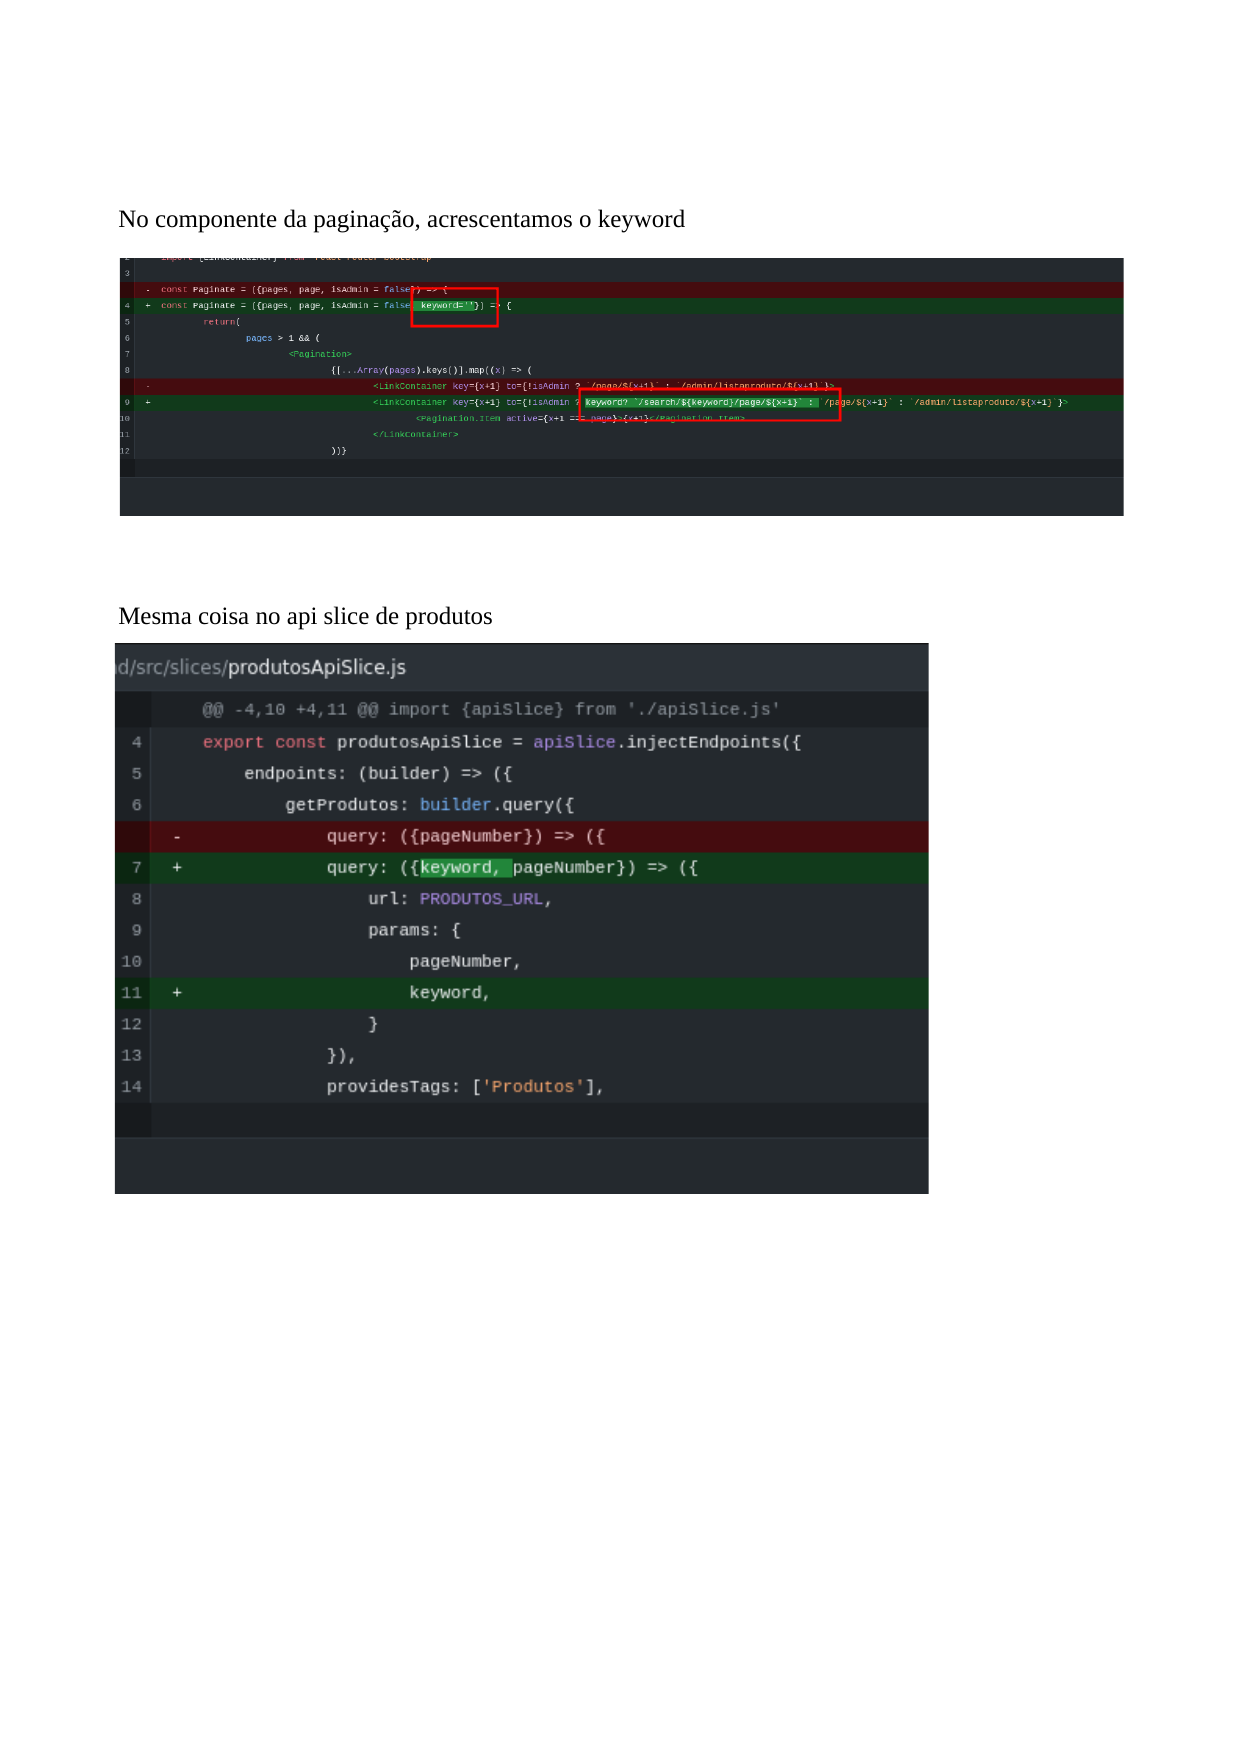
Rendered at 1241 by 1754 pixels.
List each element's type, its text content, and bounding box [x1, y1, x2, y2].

text Mesma coisa no api slice de produtos [118, 601, 1122, 630]
picture [114, 643, 929, 1194]
text No componente da paginação, acrescentamos o keyword [118, 204, 1122, 233]
picture [119, 258, 1124, 516]
